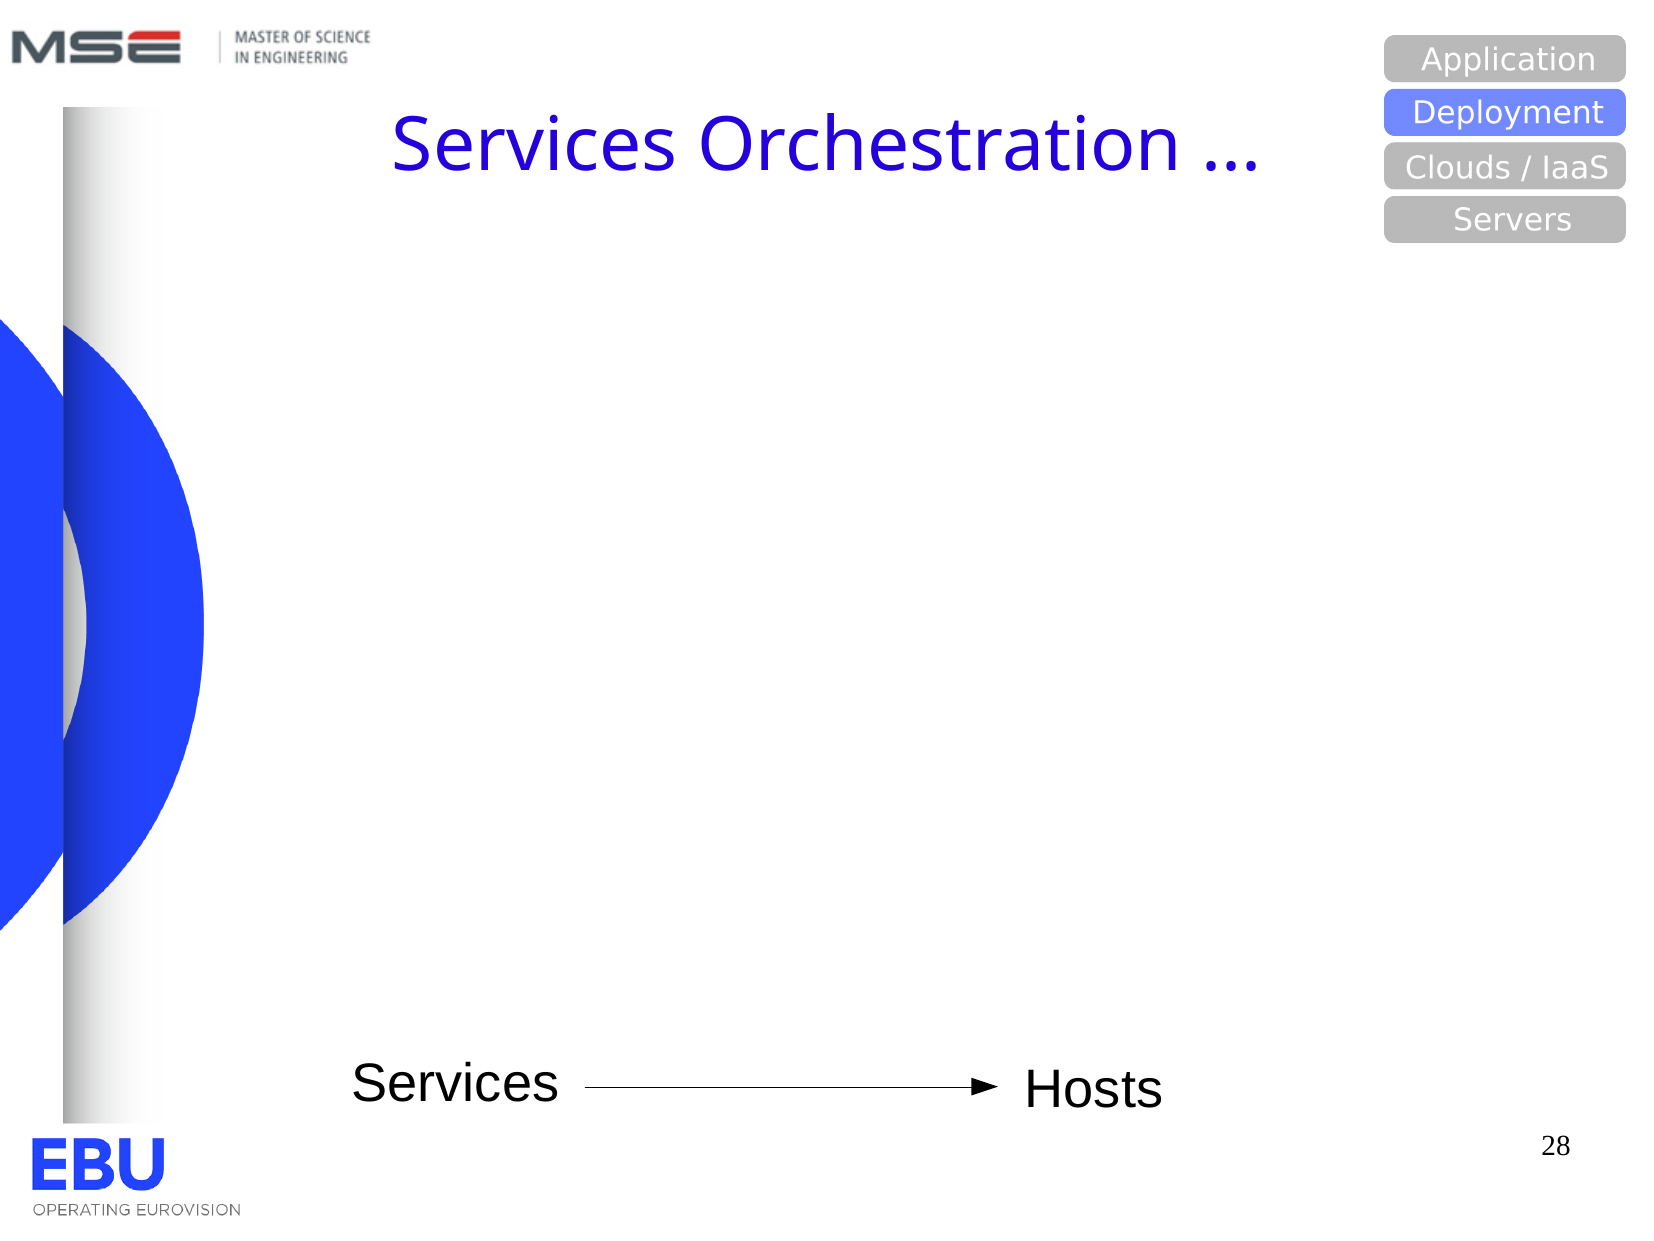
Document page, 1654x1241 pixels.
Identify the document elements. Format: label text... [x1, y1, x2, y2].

text_box Hosts [1009, 1051, 1179, 1127]
picture [0, 0, 1654, 1241]
text_box Services [336, 1045, 575, 1121]
title Services Orchestration ... [82, 37, 1571, 245]
